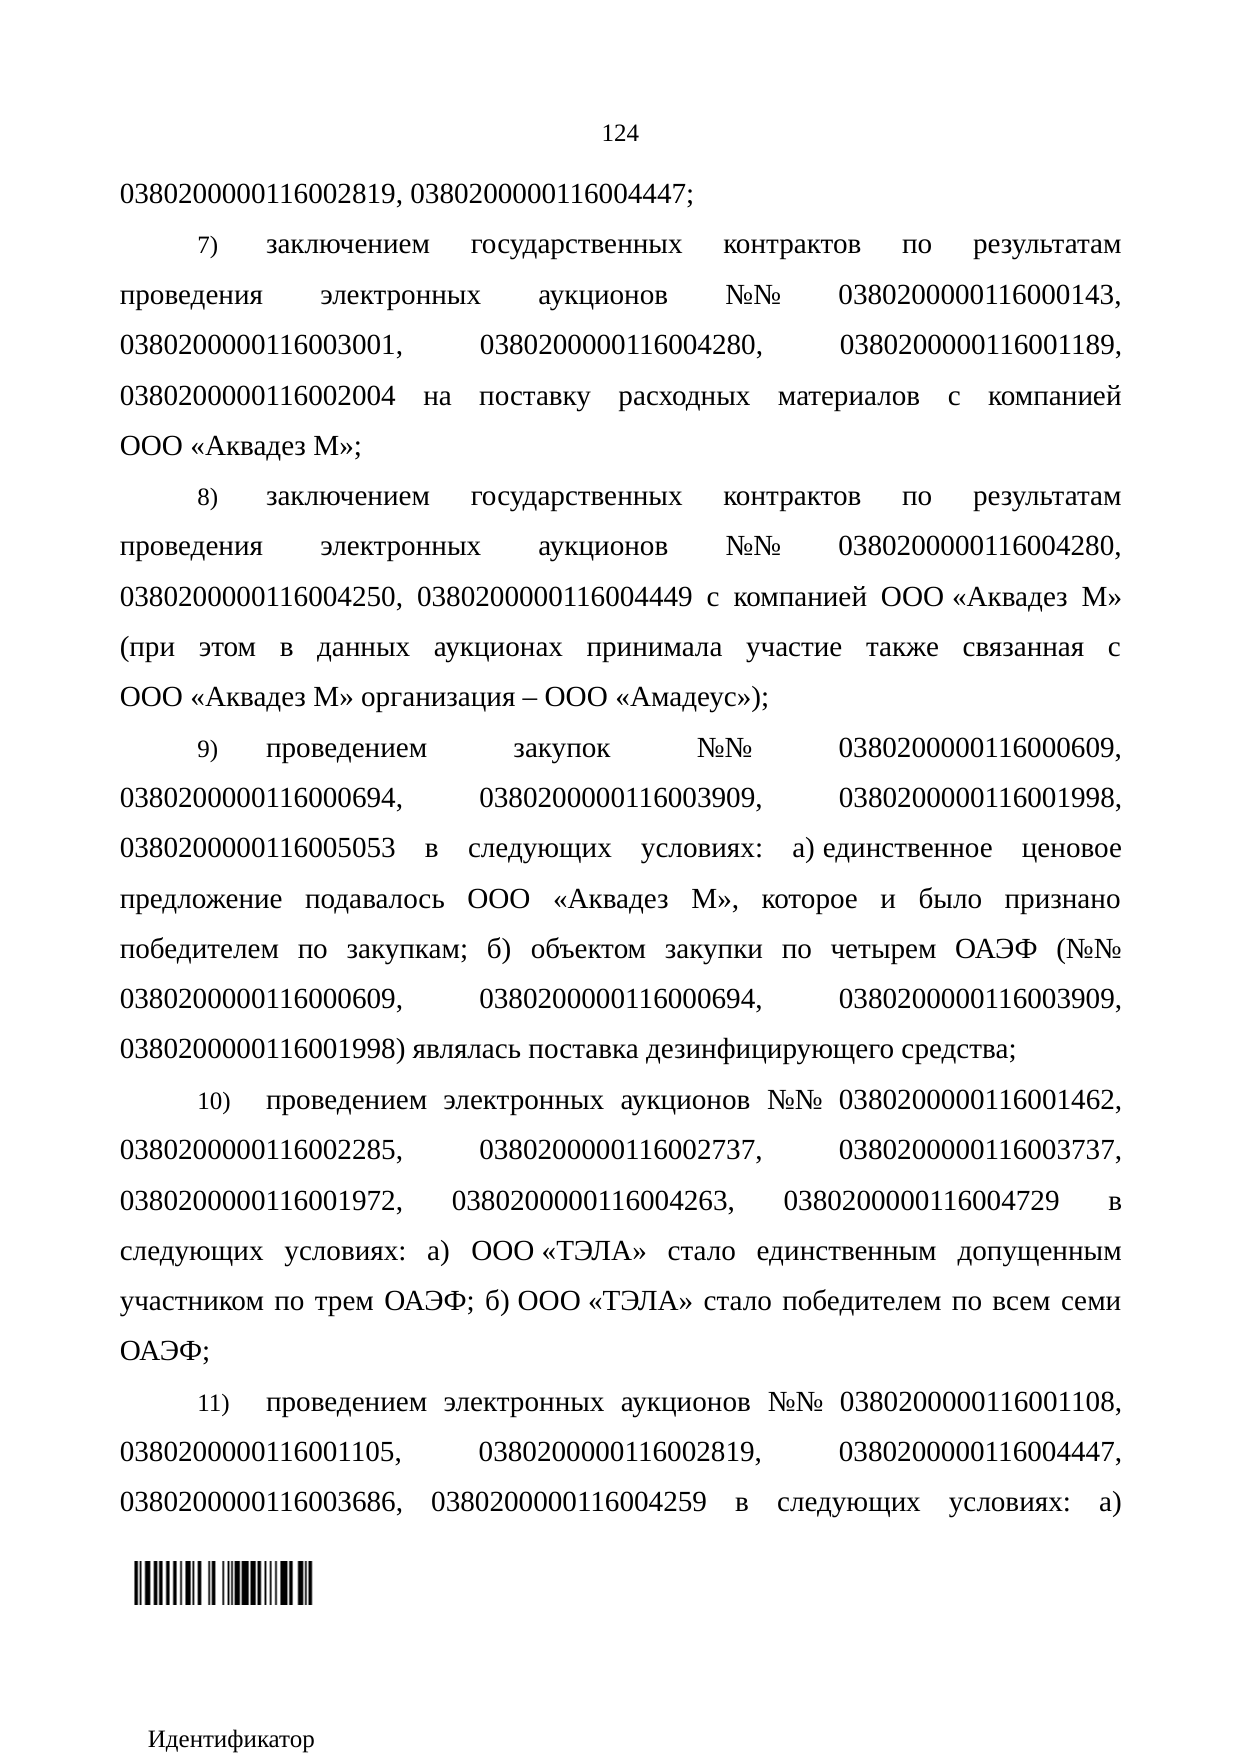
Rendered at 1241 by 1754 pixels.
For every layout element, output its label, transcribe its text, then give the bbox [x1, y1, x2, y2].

list 0380200000116002819, 0380200000116004447; [119, 176, 1122, 210]
list заключением государственных контрактов по результатам проведения электронных аукционов №№ 0380200000116000143, 0380200000116003001, 0380200000116004280, 0380200000116001189, 0380200000116002004 на поставку расходных материалов с компанией ООО «Аквадез М»; [119, 227, 1122, 461]
list проведением электронных аукционов №№ 0380200000116001108, 0380200000116001105, 0380200000116002819, 0380200000116004447, 0380200000116003686, 0380200000116004259 в следующих условиях: а) [119, 1384, 1122, 1518]
list проведением электронных аукционов №№ 0380200000116001462, 0380200000116002285, 0380200000116002737, 0380200000116003737, 0380200000116001972, 0380200000116004263, 0380200000116004729 в следующих условиях: а) ООО «ТЭЛА» стало единственным допущенным участником по трем ОАЭФ; б) ООО «ТЭЛА» стало победителем по всем семи ОАЭФ; [119, 1082, 1122, 1367]
list заключением государственных контрактов по результатам проведения электронных аукционов №№ 0380200000116004280, 0380200000116004250, 0380200000116004449 с компанией ООО «Аквадез М» (при этом в данных аукционах принимала участие также связанная с ООО «Аквадез М» организация – ООО «Амадеус»); [119, 478, 1122, 713]
picture [119, 1561, 329, 1605]
list проведением закупок №№ 0380200000116000609, 0380200000116000694, 0380200000116003909, 0380200000116001998, 0380200000116005053 в следующих условиях: а) единственное ценовое предложение подавалось ООО «Аквадез М», которое и было признано победителем по закупкам; б) объектом закупки по четырем ОАЭФ (№№ 0380200000116000609, 0380200000116000694, 0380200000116003909, 0380200000116001998) являлась поставка дезинфицирующего средства; [119, 730, 1122, 1065]
